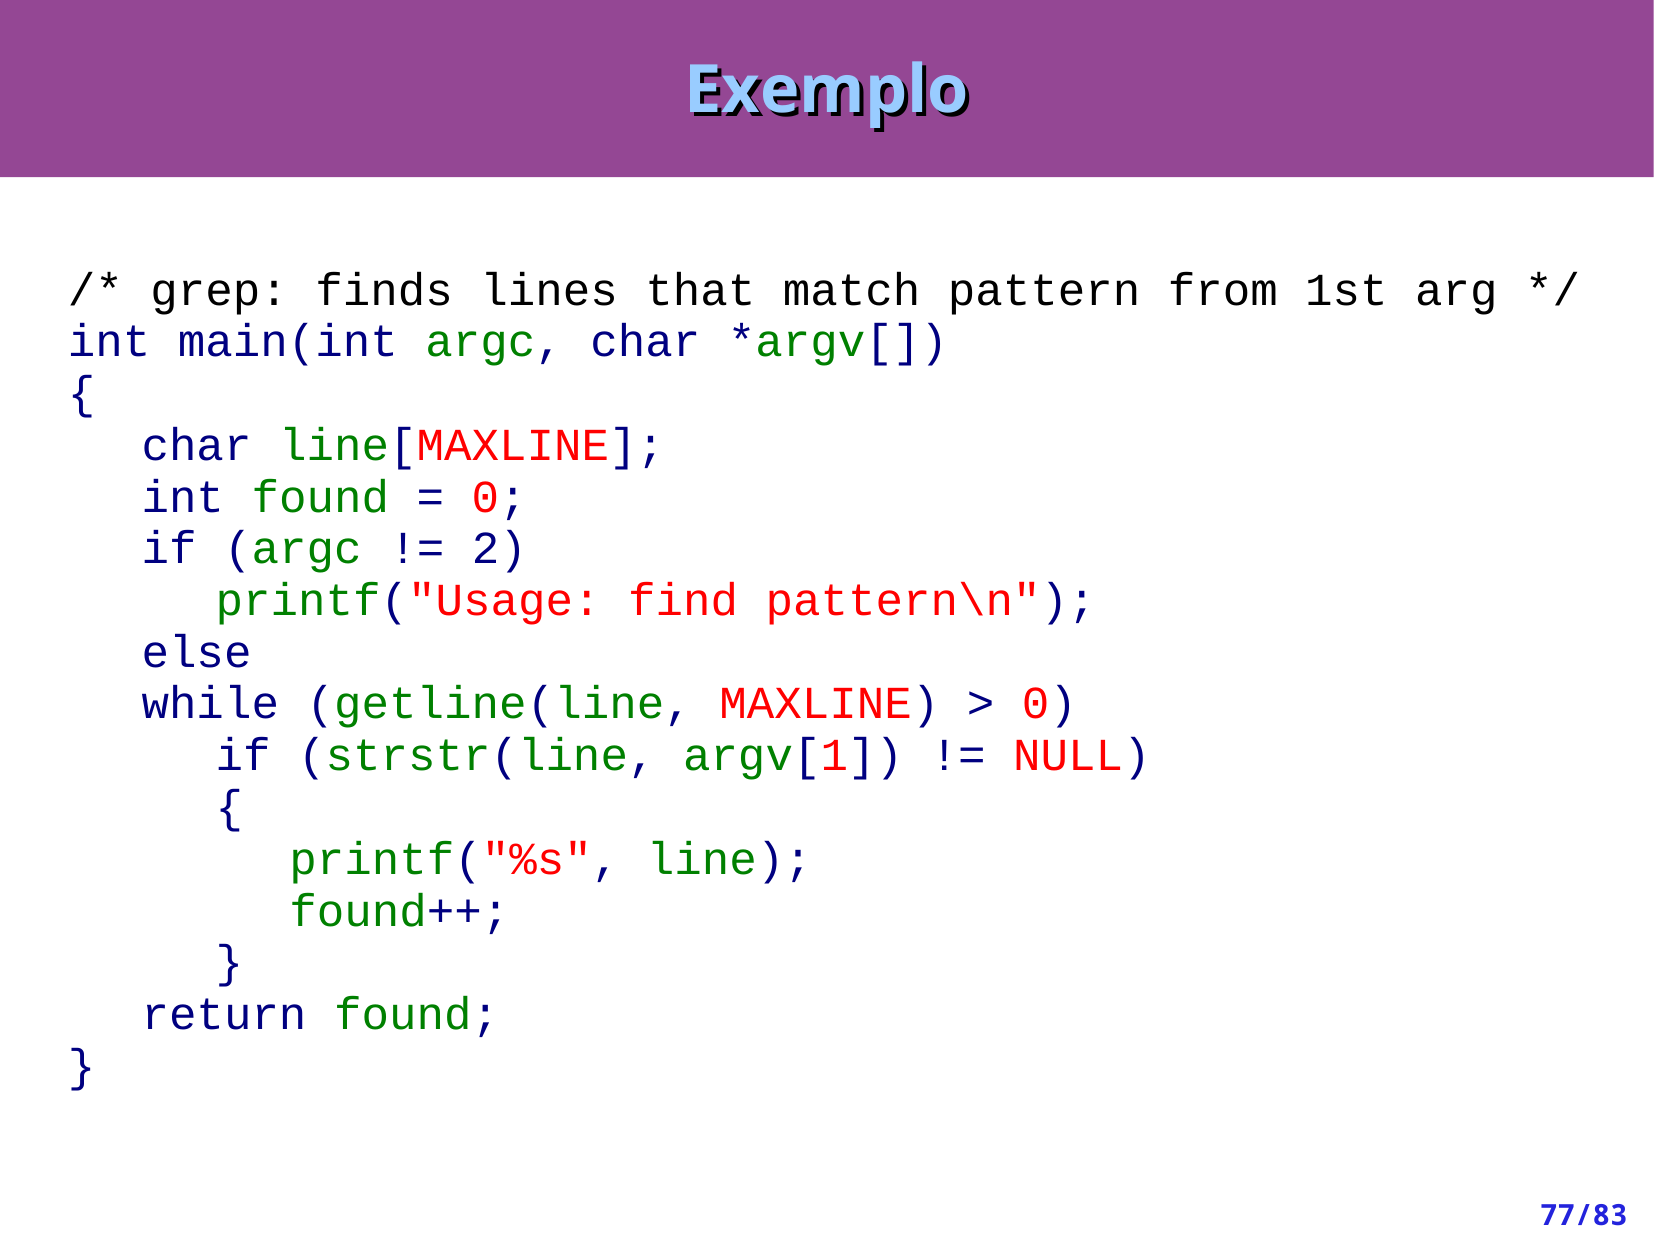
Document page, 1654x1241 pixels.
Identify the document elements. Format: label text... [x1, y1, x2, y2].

text_box /* grep: finds lines that match pattern from 1st arg */ int main(int argc, char *argv[]) { char line[MAXLINE]; int found = 0; if (argc != 2) printf("Usage: find pattern\n"); else while (getline(line, MAXLINE) > 0) if (strstr(line, argv[1]) != NULL) { printf("%s", line); found++; } return found; } [53, 259, 1619, 1117]
title Exemplo [82, 0, 1571, 176]
